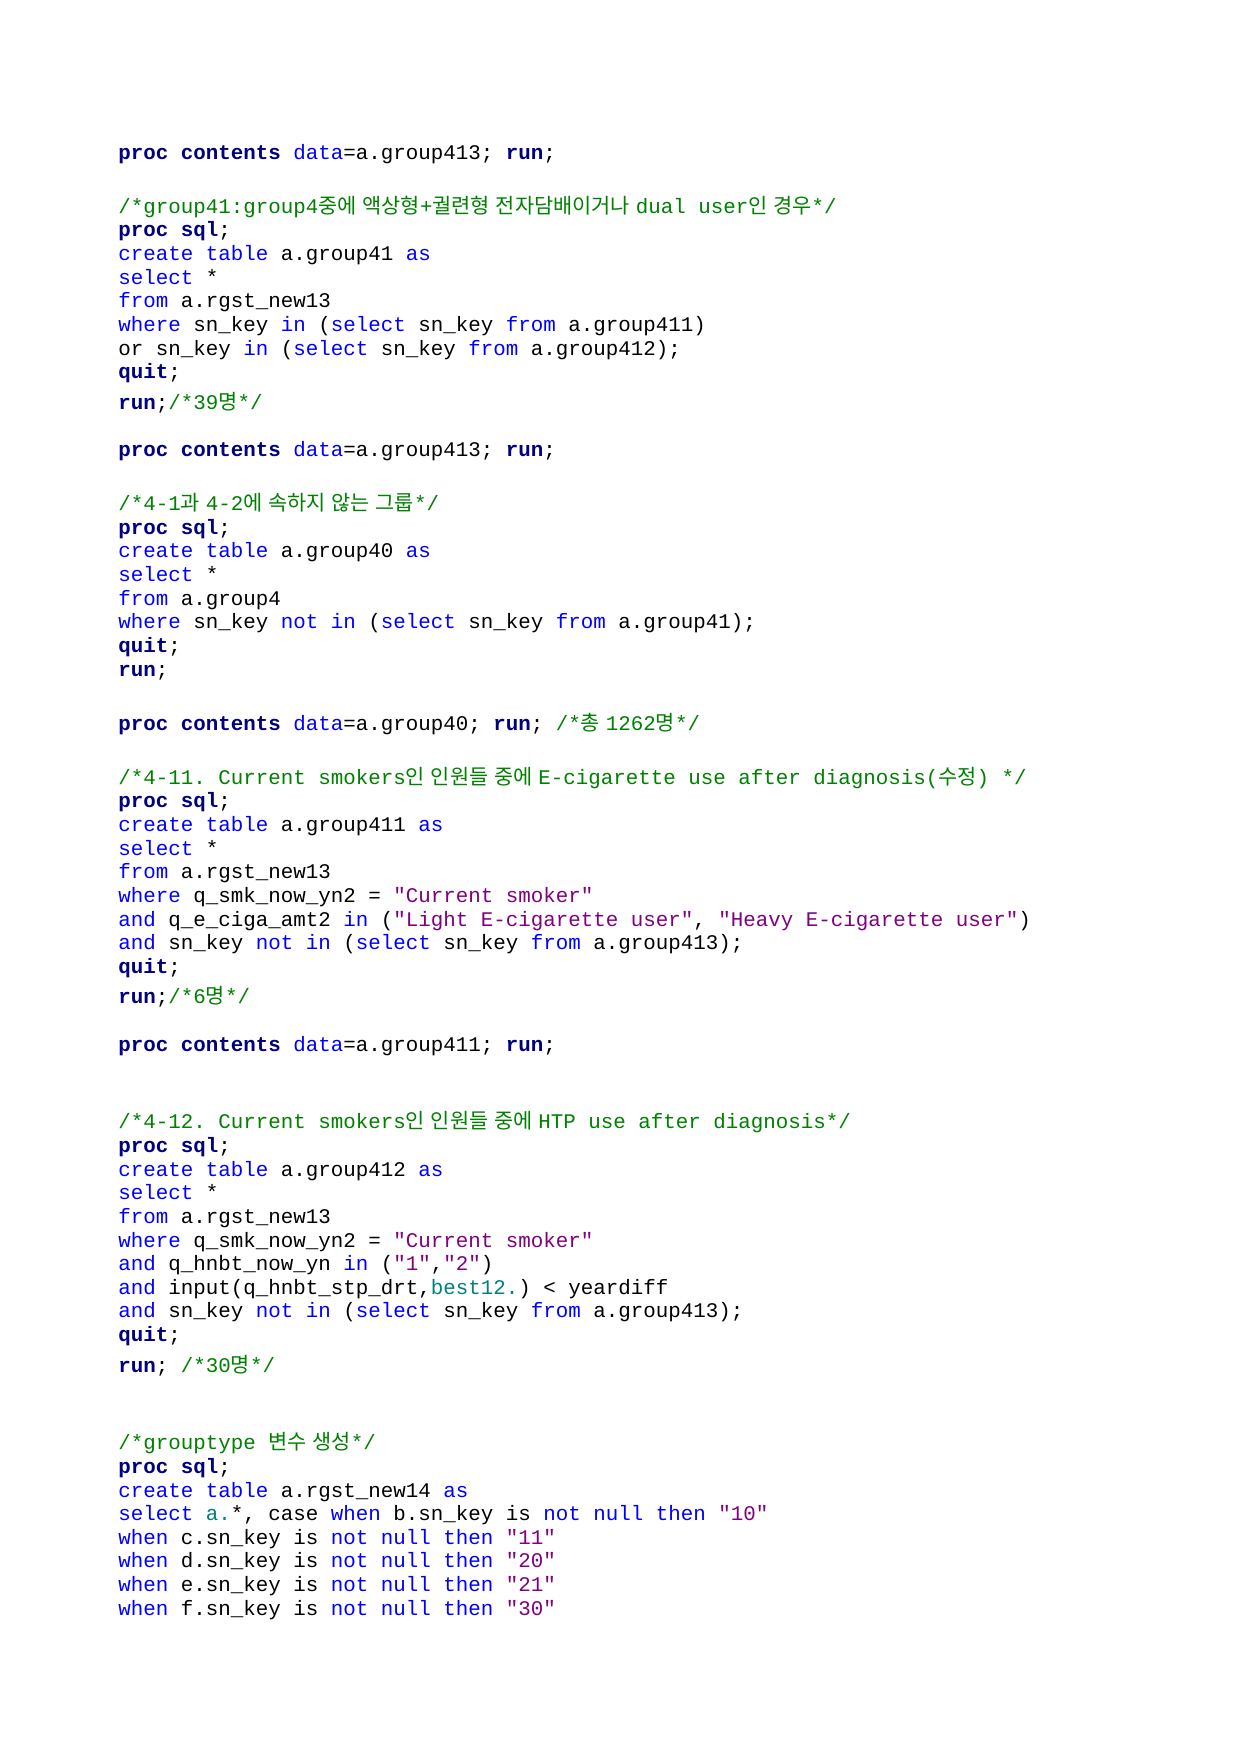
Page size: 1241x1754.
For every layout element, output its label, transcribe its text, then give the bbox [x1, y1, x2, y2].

text select * [118, 838, 1122, 861]
text /*4-12. Current smokers인 인원들 중에 HTP use after diagnosis*/ [118, 1104, 1122, 1135]
text where sn_key not in (select sn_key from a.group41); [118, 611, 1122, 635]
text run;/*39명*/ [118, 385, 1122, 415]
text from a.rgst_new13 [118, 861, 1122, 885]
text run; /*30명*/ [118, 1348, 1122, 1378]
text select * [118, 1182, 1122, 1206]
text proc contents data=a.group413; run; [118, 439, 1122, 463]
text proc sql; [118, 790, 1122, 814]
text where sn_key in (select sn_key from a.group411) [118, 314, 1122, 338]
text from a.rgst_new13 [118, 290, 1122, 314]
text /*grouptype 변수 생성*/ [118, 1426, 1122, 1456]
text and input(q_hnbt_stp_drt,best12.) < yeardiff [118, 1277, 1122, 1301]
text proc sql; [118, 1135, 1122, 1159]
text from a.group4 [118, 588, 1122, 611]
text select * [118, 267, 1122, 290]
text quit; [118, 956, 1122, 979]
text create table a.group412 as [118, 1159, 1122, 1182]
text select a.*, case when b.sn_key is not null then "10" [118, 1503, 1122, 1527]
text proc sql; [118, 517, 1122, 540]
text when c.sn_key is not null then "11" [118, 1527, 1122, 1551]
text quit; [118, 1324, 1122, 1348]
text proc sql; [118, 1456, 1122, 1479]
text run;/*6명*/ [118, 979, 1122, 1010]
text proc sql; [118, 219, 1122, 243]
text or sn_key in (select sn_key from a.group412); [118, 338, 1122, 361]
text when d.sn_key is not null then "20" [118, 1551, 1122, 1574]
text when f.sn_key is not null then "30" [118, 1598, 1122, 1621]
text where q_smk_now_yn2 = "Current smoker" [118, 1229, 1122, 1253]
text when e.sn_key is not null then "21" [118, 1574, 1122, 1598]
text create table a.rgst_new14 as [118, 1479, 1122, 1503]
text and q_hnbt_now_yn in ("1","2") [118, 1253, 1122, 1277]
text quit; [118, 361, 1122, 385]
text and sn_key not in (select sn_key from a.group413); [118, 1301, 1122, 1324]
text and sn_key not in (select sn_key from a.group413); [118, 932, 1122, 956]
text where q_smk_now_yn2 = "Current smoker" [118, 885, 1122, 909]
text /*group41:group4중에 액상형+궐련형 전자담배이거나 dual user인 경우*/ [118, 189, 1122, 219]
text select * [118, 564, 1122, 588]
text create table a.group41 as [118, 243, 1122, 267]
text create table a.group40 as [118, 540, 1122, 564]
text /*4-1과 4-2에 속하지 않는 그룹*/ [118, 486, 1122, 517]
text proc contents data=a.group40; run; /*총 1262명*/ [118, 706, 1122, 736]
text /*4-11. Current smokers인 인원들 중에 E-cigarette use after diagnosis(수정) */ [118, 760, 1122, 790]
text proc contents data=a.group411; run; [118, 1034, 1122, 1057]
text proc contents data=a.group413; run; [118, 142, 1122, 165]
text create table a.group411 as [118, 814, 1122, 838]
text run; [118, 659, 1122, 682]
text and q_e_ciga_amt2 in ("Light E-cigarette user", "Heavy E-cigarette user") [118, 909, 1122, 932]
text quit; [118, 635, 1122, 659]
text from a.rgst_new13 [118, 1206, 1122, 1229]
